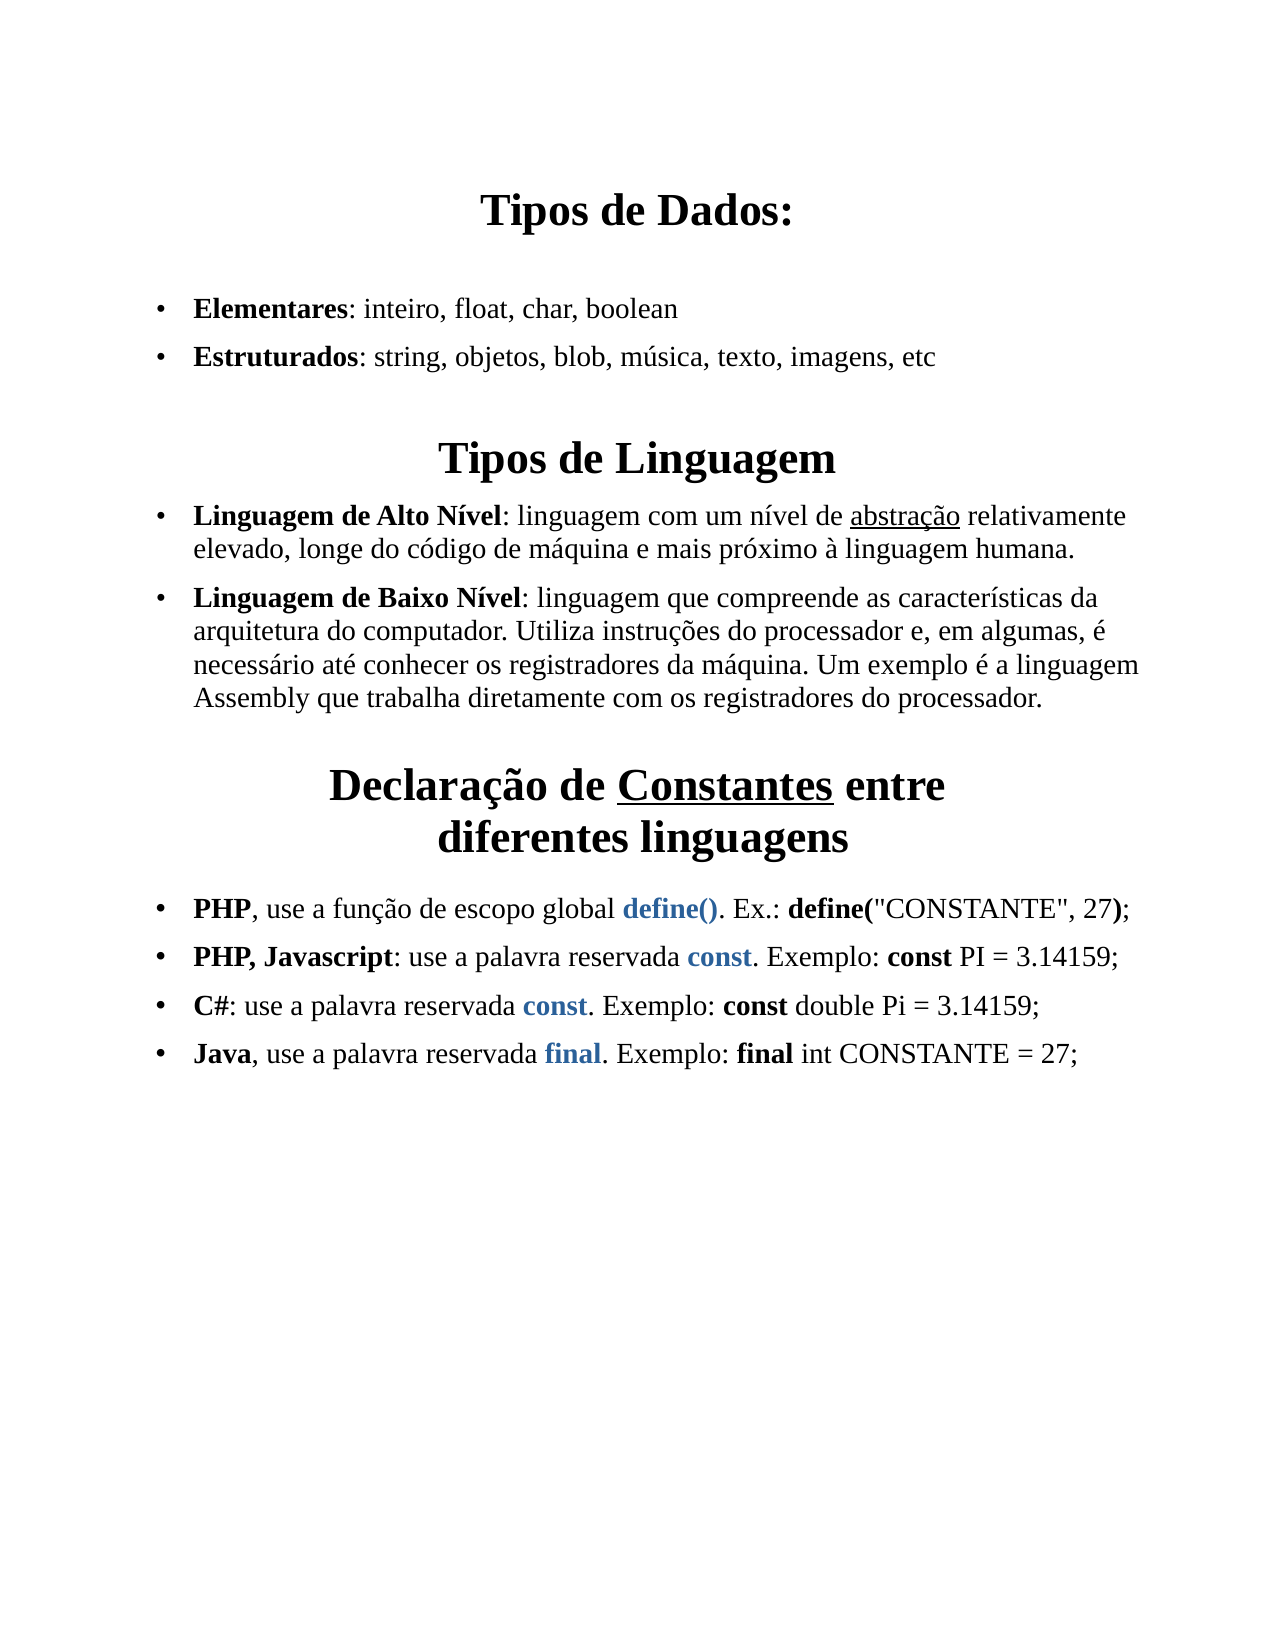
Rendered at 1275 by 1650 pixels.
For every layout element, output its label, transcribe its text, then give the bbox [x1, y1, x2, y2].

subtitle Tipos de Dados: [118, 183, 1157, 235]
list PHP, use a função de escopo global define(). Ex.: define("CONSTANTE", 27); [156, 891, 1157, 925]
list Linguagem de Baixo Nível: linguagem que compreende as características da arquitetura do computador. Utiliza instruções do processador e, em algumas, é necessário até conhecer os registradores da máquina. Um exemplo é a linguagem Assembly que trabalha diretamente com os registradores do processador. [156, 580, 1157, 714]
text Declaração de Constantes entre diferentes linguagens [118, 757, 1157, 863]
text Tipos de Linguagem [118, 431, 1157, 483]
list C#: use a palavra reservada const. Exemplo: const double Pi = 3.14159; [156, 988, 1157, 1021]
list Linguagem de Alto Nível: linguagem com um nível de abstração relativamente elevado, longe do código de máquina e mais próximo à linguagem humana. [156, 498, 1157, 565]
list Elementares: inteiro, float, char, boolean [156, 291, 1157, 325]
list Java, use a palavra reservada final. Exemplo: final int CONSTANTE = 27; [156, 1036, 1157, 1070]
list PHP, Javascript: use a palavra reservada const. Exemplo: const PI = 3.14159; [156, 939, 1157, 973]
list Estruturados: string, objetos, blob, música, texto, imagens, etc [156, 339, 1157, 373]
